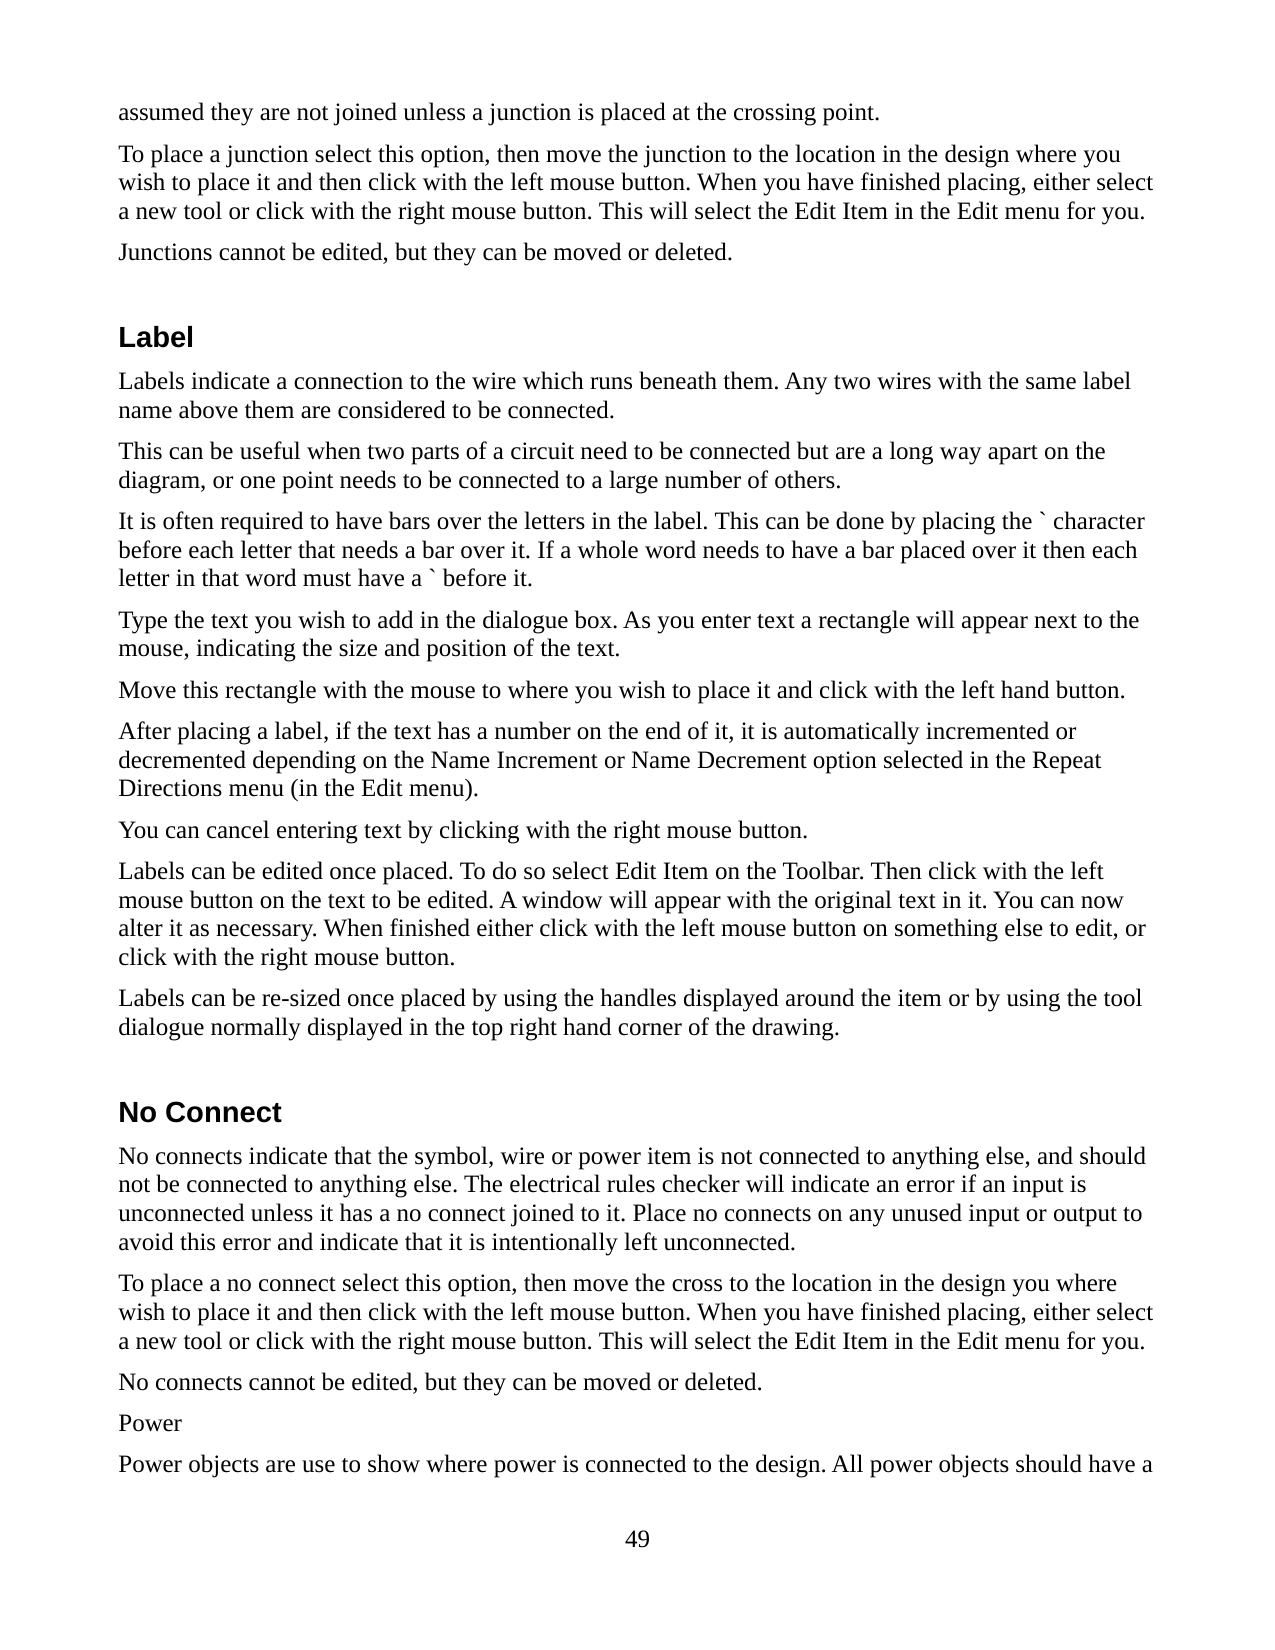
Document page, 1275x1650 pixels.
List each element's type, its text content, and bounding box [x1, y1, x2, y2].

text Labels can be re-sized once placed by using the handles displayed around the item or by using the tool dialogue normally displayed in the top right hand corner of the drawing. [118, 983, 1157, 1041]
text Junctions cannot be edited, but they can be moved or deleted. [118, 237, 1157, 266]
text It is often required to have bars over the letters in the label. This can be done by placing the ` character before each letter that needs a bar over it. If a whole word needs to have a bar placed over it then each letter in that word must have a ` before it. [118, 506, 1157, 592]
text After placing a label, if the text has a number on the end of it, it is automatically incremented or decremented depending on the Name Increment or Name Decrement option selected in the Repeat Directions menu (in the Edit menu). [118, 716, 1157, 802]
text No Connect [118, 1095, 1157, 1128]
text Type the text you wish to add in the dialogue box. As you enter text a rectangle will appear next to the mouse, indicating the size and position of the text. [118, 605, 1157, 662]
text No connects indicate that the symbol, wire or power item is not connected to anything else, and should not be connected to anything else. The electrical rules checker will indicate an error if an input is unconnected unless it has a no connect joined to it. Place no connects on any unused input or output to avoid this error and indicate that it is intentionally left unconnected. [118, 1141, 1157, 1256]
text Labels can be edited once placed. To do so select Edit Item on the Toolbar. Then click with the left mouse button on the text to be edited. A window will appear with the original text in it. You can now alter it as necessary. When finished either click with the left mouse button on something else to edit, or click with the right mouse button. [118, 856, 1157, 971]
text assumed they are not joined unless a junction is placed at the crossing point. [118, 97, 1157, 126]
text Power objects are use to show where power is connected to the design. All power objects should have a [118, 1449, 1157, 1478]
text To place a no connect select this option, then move the cross to the location in the design you where wish to place it and then click with the left mouse button. When you have finished placing, either select a new tool or click with the right mouse button. This will select the Edit Item in the Edit menu for you. [118, 1268, 1157, 1354]
text No connects cannot be edited, but they can be moved or deleted. [118, 1367, 1157, 1396]
text Move this rectangle with the mouse to where you wish to place it and click with the left hand button. [118, 675, 1157, 703]
text To place a junction select this option, then move the junction to the location in the design where you wish to place it and then click with the left mouse button. When you have finished placing, either select a new tool or click with the right mouse button. This will select the Edit Item in the Edit menu for you. [118, 139, 1157, 225]
text You can cancel entering text by clicking with the right mouse button. [118, 815, 1157, 843]
text Label [118, 320, 1157, 353]
text Labels indicate a connection to the wire which runs beneath them. Any two wires with the same label name above them are considered to be connected. [118, 366, 1157, 423]
text Power [118, 1408, 1157, 1437]
text This can be useful when two parts of a circuit need to be connected but are a long way apart on the diagram, or one point needs to be connected to a large number of others. [118, 436, 1157, 493]
